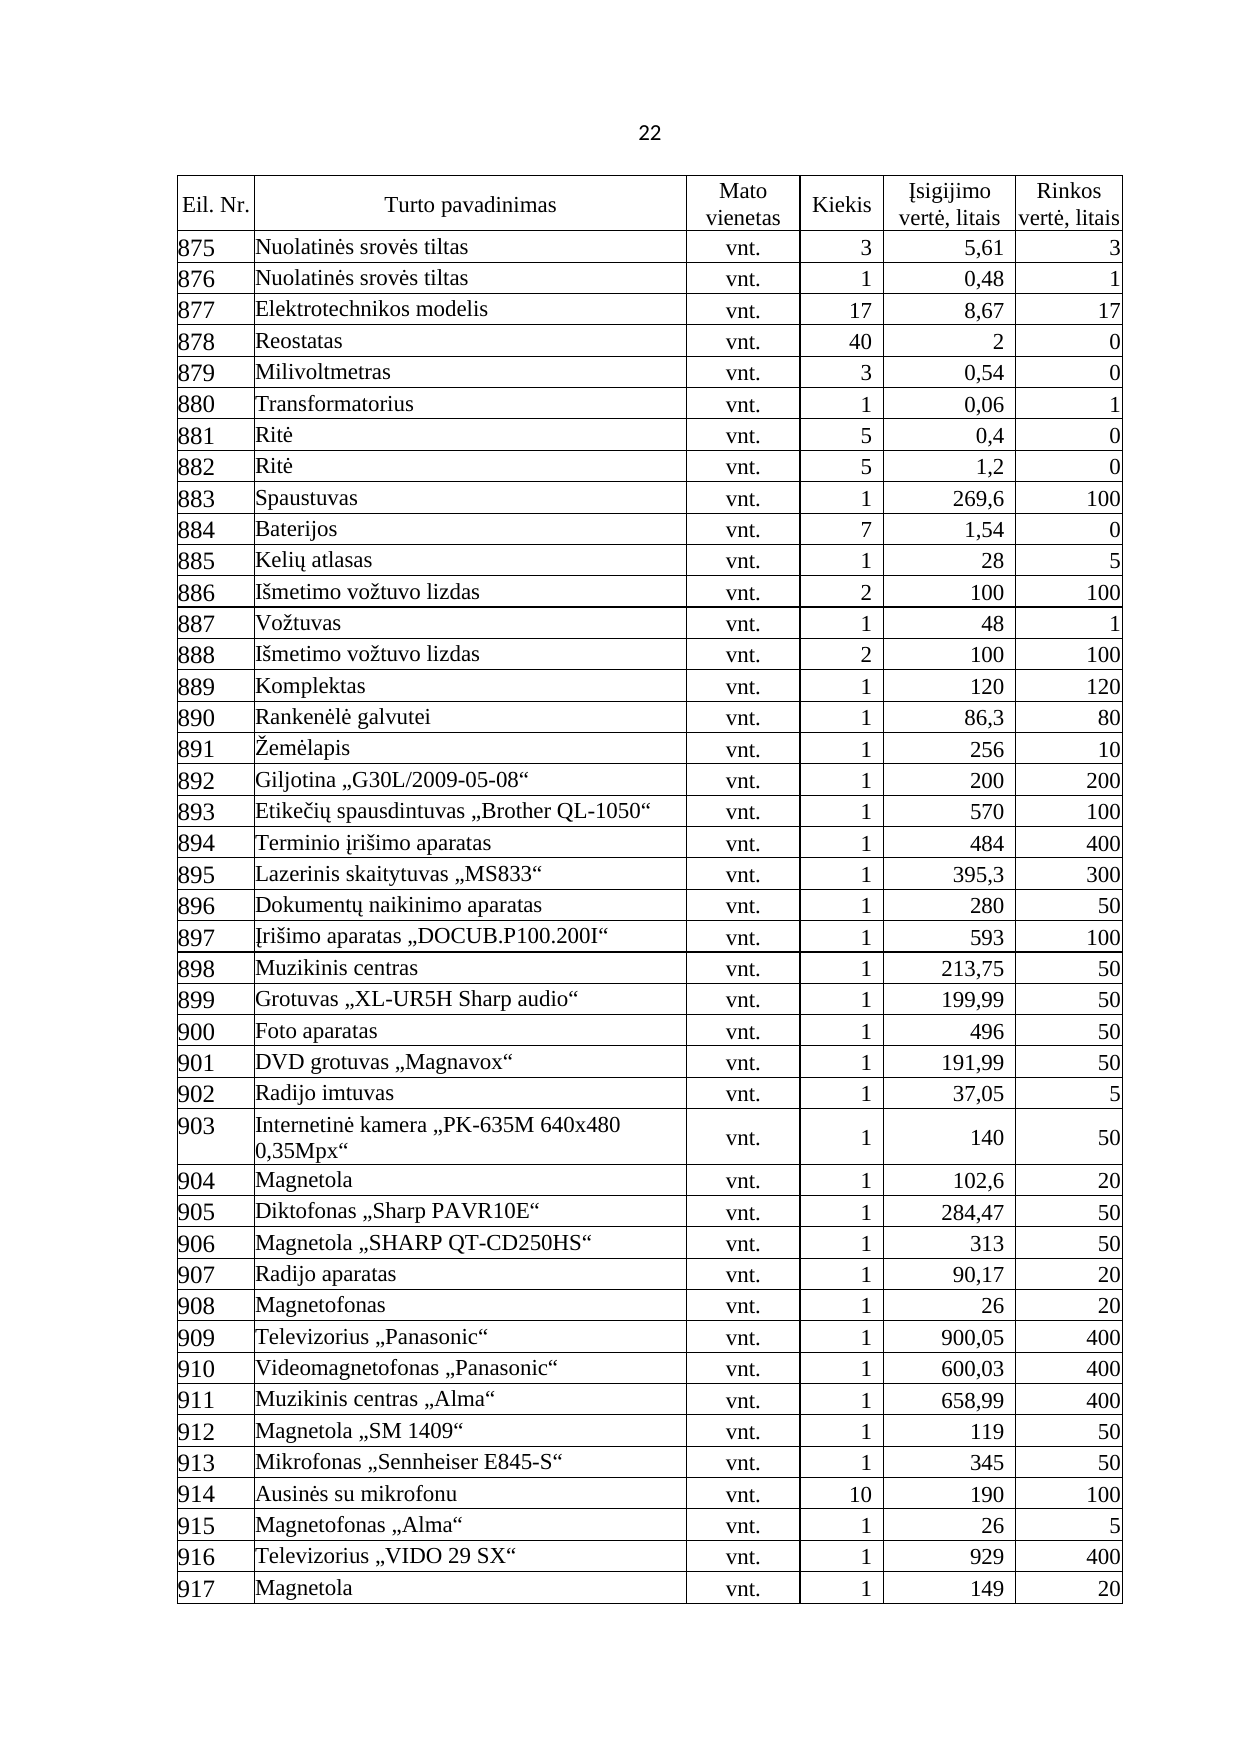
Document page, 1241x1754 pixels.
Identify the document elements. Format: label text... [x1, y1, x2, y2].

table_cell 1 [801, 921, 883, 951]
table_cell 880 [178, 388, 254, 418]
table_cell vnt. [687, 419, 799, 450]
table_header Kiekis [801, 176, 883, 230]
table_cell 899 [178, 984, 254, 1014]
table_cell 891 [178, 733, 254, 763]
table_cell 213,75 [884, 953, 1015, 983]
table_cell vnt. [687, 1353, 799, 1383]
table_cell Magnetola [255, 1572, 686, 1602]
table_cell 17 [801, 294, 883, 324]
table_cell 100 [1016, 1478, 1122, 1508]
table_cell 929 [884, 1541, 1015, 1571]
table_cell vnt. [687, 1227, 799, 1257]
table_cell 915 [178, 1509, 254, 1540]
table_cell 1,2 [884, 451, 1015, 481]
table_cell 5 [1016, 545, 1122, 575]
table_cell 119 [884, 1415, 1015, 1446]
table_cell 1 [801, 1321, 883, 1352]
table_cell 8,67 [884, 294, 1015, 324]
table_cell 907 [178, 1259, 254, 1289]
table_cell 10 [1016, 733, 1122, 763]
table_cell 80 [1016, 702, 1122, 732]
table_cell 593 [884, 921, 1015, 951]
table_cell 1 [801, 1384, 883, 1414]
table_cell 400 [1016, 827, 1122, 857]
table_cell 50 [1016, 984, 1122, 1014]
table_cell 300 [1016, 858, 1122, 889]
table_cell 1 [801, 263, 883, 293]
table_cell 1 [801, 608, 883, 638]
table_cell 0 [1016, 419, 1122, 450]
table_cell Ausinės su mikrofonu [255, 1478, 686, 1508]
table_cell 20 [1016, 1290, 1122, 1320]
table_cell 345 [884, 1447, 1015, 1477]
table_cell Giljotina „G30L/2009-05-08“ [255, 764, 686, 794]
table_cell 898 [178, 953, 254, 983]
table_cell 1 [801, 1196, 883, 1226]
table_cell 0 [1016, 514, 1122, 544]
table_cell 26 [884, 1290, 1015, 1320]
table_header Mato vienetas [687, 176, 799, 230]
table_cell vnt. [687, 890, 799, 920]
table_cell 570 [884, 796, 1015, 826]
table_cell vnt. [687, 1015, 799, 1045]
table_cell Žemėlapis [255, 733, 686, 763]
table_cell 102,6 [884, 1165, 1015, 1195]
table_cell 1 [801, 953, 883, 983]
table_cell 1 [801, 545, 883, 575]
table_cell Išmetimo vožtuvo lizdas [255, 639, 686, 669]
table_cell 876 [178, 263, 254, 293]
table_cell 1 [801, 1415, 883, 1446]
table_cell 884 [178, 514, 254, 544]
table_cell 17 [1016, 294, 1122, 324]
table_cell 892 [178, 764, 254, 794]
table_cell 50 [1016, 1196, 1122, 1226]
table_cell 0,4 [884, 419, 1015, 450]
table_cell Muzikinis centras „Alma“ [255, 1384, 686, 1414]
table_cell 886 [178, 576, 254, 606]
table_cell vnt. [687, 639, 799, 669]
table_cell vnt. [687, 1541, 799, 1571]
table_cell 1 [801, 890, 883, 920]
table_cell vnt. [687, 921, 799, 951]
table_cell 914 [178, 1478, 254, 1508]
table_cell vnt. [687, 1415, 799, 1446]
table_cell vnt. [687, 1078, 799, 1108]
table_cell vnt. [687, 263, 799, 293]
table_cell 5 [1016, 1078, 1122, 1108]
table_cell 2 [801, 639, 883, 669]
table_cell 395,3 [884, 858, 1015, 889]
table_cell vnt. [687, 733, 799, 763]
table_cell 1 [1016, 388, 1122, 418]
table_cell 400 [1016, 1384, 1122, 1414]
table_cell 911 [178, 1384, 254, 1414]
table_cell 917 [178, 1572, 254, 1602]
table_cell 890 [178, 702, 254, 732]
table_cell 50 [1016, 1227, 1122, 1257]
table_cell 400 [1016, 1321, 1122, 1352]
table_cell 484 [884, 827, 1015, 857]
table_cell 28 [884, 545, 1015, 575]
table_cell vnt. [687, 702, 799, 732]
table_cell Televizorius „Panasonic“ [255, 1321, 686, 1352]
table_cell Magnetofonas [255, 1290, 686, 1320]
table_cell 90,17 [884, 1259, 1015, 1289]
table_cell Etikečių spausdintuvas „Brother QL-1050“ [255, 796, 686, 826]
table_cell 0 [1016, 451, 1122, 481]
table_cell 313 [884, 1227, 1015, 1257]
table_cell 496 [884, 1015, 1015, 1045]
table_cell Foto aparatas [255, 1015, 686, 1045]
table_cell 5 [801, 419, 883, 450]
table_cell 906 [178, 1227, 254, 1257]
table_cell Videomagnetofonas „Panasonic“ [255, 1353, 686, 1383]
table_cell Mikrofonas „Sennheiser E845-S“ [255, 1447, 686, 1477]
table_cell Internetinė kamera „PK-635M 640x480 0,35Mpx“ [255, 1109, 686, 1163]
table_cell vnt. [687, 388, 799, 418]
table_cell Nuolatinės srovės tiltas [255, 263, 686, 293]
table_cell Magnetola „SM 1409“ [255, 1415, 686, 1446]
table_cell vnt. [687, 1165, 799, 1195]
table_cell 1 [801, 1290, 883, 1320]
table_cell vnt. [687, 451, 799, 481]
table_cell 1 [801, 1109, 883, 1163]
table_cell 882 [178, 451, 254, 481]
table_cell Radijo imtuvas [255, 1078, 686, 1108]
table_cell 400 [1016, 1541, 1122, 1571]
table_cell 100 [1016, 482, 1122, 512]
table_cell vnt. [687, 1478, 799, 1508]
table_cell Komplektas [255, 670, 686, 701]
table_cell 1 [801, 984, 883, 1014]
table_cell vnt. [687, 608, 799, 638]
table_cell 40 [801, 325, 883, 356]
table_cell vnt. [687, 953, 799, 983]
table_cell Rankenėlė galvutei [255, 702, 686, 732]
table_cell vnt. [687, 764, 799, 794]
table_cell 1 [801, 1078, 883, 1108]
table_cell 887 [178, 608, 254, 638]
table_cell 26 [884, 1509, 1015, 1540]
table_cell 0 [1016, 357, 1122, 387]
table_cell vnt. [687, 1290, 799, 1320]
table_cell Spaustuvas [255, 482, 686, 512]
table_cell vnt. [687, 1384, 799, 1414]
table_cell 1 [1016, 263, 1122, 293]
table_cell Grotuvas „XL-UR5H Sharp audio“ [255, 984, 686, 1014]
table_cell 149 [884, 1572, 1015, 1602]
table_cell 20 [1016, 1259, 1122, 1289]
table_cell 140 [884, 1109, 1015, 1163]
table_cell vnt. [687, 1046, 799, 1077]
table_cell 1 [801, 858, 883, 889]
table_cell 1 [801, 1165, 883, 1195]
table_cell 37,05 [884, 1078, 1015, 1108]
table_cell 48 [884, 608, 1015, 638]
table_cell 100 [1016, 796, 1122, 826]
table_cell 1,54 [884, 514, 1015, 544]
table_cell 1 [801, 1541, 883, 1571]
table_cell 877 [178, 294, 254, 324]
table_cell Ritė [255, 451, 686, 481]
table_cell Televizorius „VIDO 29 SX“ [255, 1541, 686, 1571]
table_cell 896 [178, 890, 254, 920]
table_cell Ritė [255, 419, 686, 450]
table_cell 893 [178, 796, 254, 826]
table_cell vnt. [687, 514, 799, 544]
table_cell 1 [801, 482, 883, 512]
table_cell 1 [1016, 608, 1122, 638]
table_cell vnt. [687, 1196, 799, 1226]
table_cell 200 [1016, 764, 1122, 794]
table_cell 900,05 [884, 1321, 1015, 1352]
table_header Įsigijimo vertė, litais [884, 176, 1015, 230]
table_cell 894 [178, 827, 254, 857]
table_header Turto pavadinimas [255, 176, 686, 230]
table_cell vnt. [687, 827, 799, 857]
table_cell vnt. [687, 1509, 799, 1540]
table_cell 879 [178, 357, 254, 387]
table_cell 100 [1016, 639, 1122, 669]
table_cell 1 [801, 1046, 883, 1077]
table_cell Terminio įrišimo aparatas [255, 827, 686, 857]
table_cell 50 [1016, 890, 1122, 920]
table_cell 909 [178, 1321, 254, 1352]
table_cell 20 [1016, 1572, 1122, 1602]
table_cell 1 [801, 1447, 883, 1477]
table_cell 200 [884, 764, 1015, 794]
table_cell 3 [801, 231, 883, 262]
table_cell Nuolatinės srovės tiltas [255, 231, 686, 262]
table_cell 1 [801, 764, 883, 794]
table_cell Radijo aparatas [255, 1259, 686, 1289]
table_cell 7 [801, 514, 883, 544]
table_cell 400 [1016, 1353, 1122, 1383]
table_cell 280 [884, 890, 1015, 920]
table_cell vnt. [687, 294, 799, 324]
table_cell Baterijos [255, 514, 686, 544]
table_cell vnt. [687, 1572, 799, 1602]
table_cell 912 [178, 1415, 254, 1446]
table_cell vnt. [687, 796, 799, 826]
table_cell 888 [178, 639, 254, 669]
table_cell 1 [801, 1509, 883, 1540]
table_cell Magnetola „SHARP QT-CD250HS“ [255, 1227, 686, 1257]
table_cell 190 [884, 1478, 1015, 1508]
table_cell 50 [1016, 1046, 1122, 1077]
table_cell 0,54 [884, 357, 1015, 387]
table_cell 878 [178, 325, 254, 356]
table_cell 5 [801, 451, 883, 481]
table_cell vnt. [687, 984, 799, 1014]
table_cell 658,99 [884, 1384, 1015, 1414]
table_cell vnt. [687, 670, 799, 701]
table_cell 10 [801, 1478, 883, 1508]
table_cell 904 [178, 1165, 254, 1195]
table_cell Reostatas [255, 325, 686, 356]
table_cell Muzikinis centras [255, 953, 686, 983]
table_cell 256 [884, 733, 1015, 763]
table_cell 1 [801, 388, 883, 418]
table_cell 120 [1016, 670, 1122, 701]
table_cell 100 [1016, 576, 1122, 606]
table_cell 903 [178, 1109, 254, 1163]
table_cell 50 [1016, 1109, 1122, 1163]
table_cell 100 [884, 576, 1015, 606]
table_cell 0,48 [884, 263, 1015, 293]
table_cell Įrišimo aparatas „DOCUB.P100.200I“ [255, 921, 686, 951]
table_header Rinkos vertė, litais [1016, 176, 1122, 230]
table_cell vnt. [687, 1321, 799, 1352]
table_cell 100 [1016, 921, 1122, 951]
table_cell 900 [178, 1015, 254, 1045]
table_cell 50 [1016, 1415, 1122, 1446]
table_cell 269,6 [884, 482, 1015, 512]
table_cell 5 [1016, 1509, 1122, 1540]
table_cell Magnetola [255, 1165, 686, 1195]
table_cell 1 [801, 1227, 883, 1257]
table_cell 50 [1016, 953, 1122, 983]
table_cell 883 [178, 482, 254, 512]
table_cell 2 [884, 325, 1015, 356]
table_cell 901 [178, 1046, 254, 1077]
table_cell vnt. [687, 357, 799, 387]
table_cell Išmetimo vožtuvo lizdas [255, 576, 686, 606]
table_cell 1 [801, 1353, 883, 1383]
table_cell 0 [1016, 325, 1122, 356]
table_cell Transformatorius [255, 388, 686, 418]
table_cell 3 [1016, 231, 1122, 262]
table_cell 284,47 [884, 1196, 1015, 1226]
table_header Eil. Nr. [178, 176, 254, 230]
table_cell 1 [801, 1259, 883, 1289]
table_cell 908 [178, 1290, 254, 1320]
table_cell 0,06 [884, 388, 1015, 418]
table_cell 3 [801, 357, 883, 387]
table_cell Magnetofonas „Alma“ [255, 1509, 686, 1540]
table_cell Milivoltmetras [255, 357, 686, 387]
table_cell 199,99 [884, 984, 1015, 1014]
table_cell 191,99 [884, 1046, 1015, 1077]
table_cell 600,03 [884, 1353, 1015, 1383]
table_cell 2 [801, 576, 883, 606]
table_cell 897 [178, 921, 254, 951]
table_cell 910 [178, 1353, 254, 1383]
table_cell 1 [801, 1015, 883, 1045]
table_cell 86,3 [884, 702, 1015, 732]
table_cell Kelių atlasas [255, 545, 686, 575]
table_cell 20 [1016, 1165, 1122, 1195]
table_cell 875 [178, 231, 254, 262]
table_cell 1 [801, 1572, 883, 1602]
table_cell 1 [801, 702, 883, 732]
table_cell 889 [178, 670, 254, 701]
table_cell 1 [801, 827, 883, 857]
table_cell vnt. [687, 231, 799, 262]
table_cell 881 [178, 419, 254, 450]
table_cell DVD grotuvas „Magnavox“ [255, 1046, 686, 1077]
table_cell vnt. [687, 325, 799, 356]
table_cell 905 [178, 1196, 254, 1226]
table_cell vnt. [687, 1447, 799, 1477]
table_cell 120 [884, 670, 1015, 701]
table_cell 916 [178, 1541, 254, 1571]
table_cell Lazerinis skaitytuvas „MS833“ [255, 858, 686, 889]
table_cell vnt. [687, 482, 799, 512]
table_cell vnt. [687, 576, 799, 606]
table_cell vnt. [687, 858, 799, 889]
table_cell 913 [178, 1447, 254, 1477]
table_cell 1 [801, 733, 883, 763]
table_cell Diktofonas „Sharp PAVR10E“ [255, 1196, 686, 1226]
table_cell Vožtuvas [255, 608, 686, 638]
table_cell vnt. [687, 1109, 799, 1163]
table_cell 895 [178, 858, 254, 889]
table_cell vnt. [687, 1259, 799, 1289]
table_cell Elektrotechnikos modelis [255, 294, 686, 324]
table_cell 1 [801, 796, 883, 826]
table_cell 50 [1016, 1447, 1122, 1477]
table_cell 5,61 [884, 231, 1015, 262]
table_cell 902 [178, 1078, 254, 1108]
table_cell 885 [178, 545, 254, 575]
table_cell Dokumentų naikinimo aparatas [255, 890, 686, 920]
table_cell 50 [1016, 1015, 1122, 1045]
table_cell 100 [884, 639, 1015, 669]
table_cell 1 [801, 670, 883, 701]
table_cell vnt. [687, 545, 799, 575]
